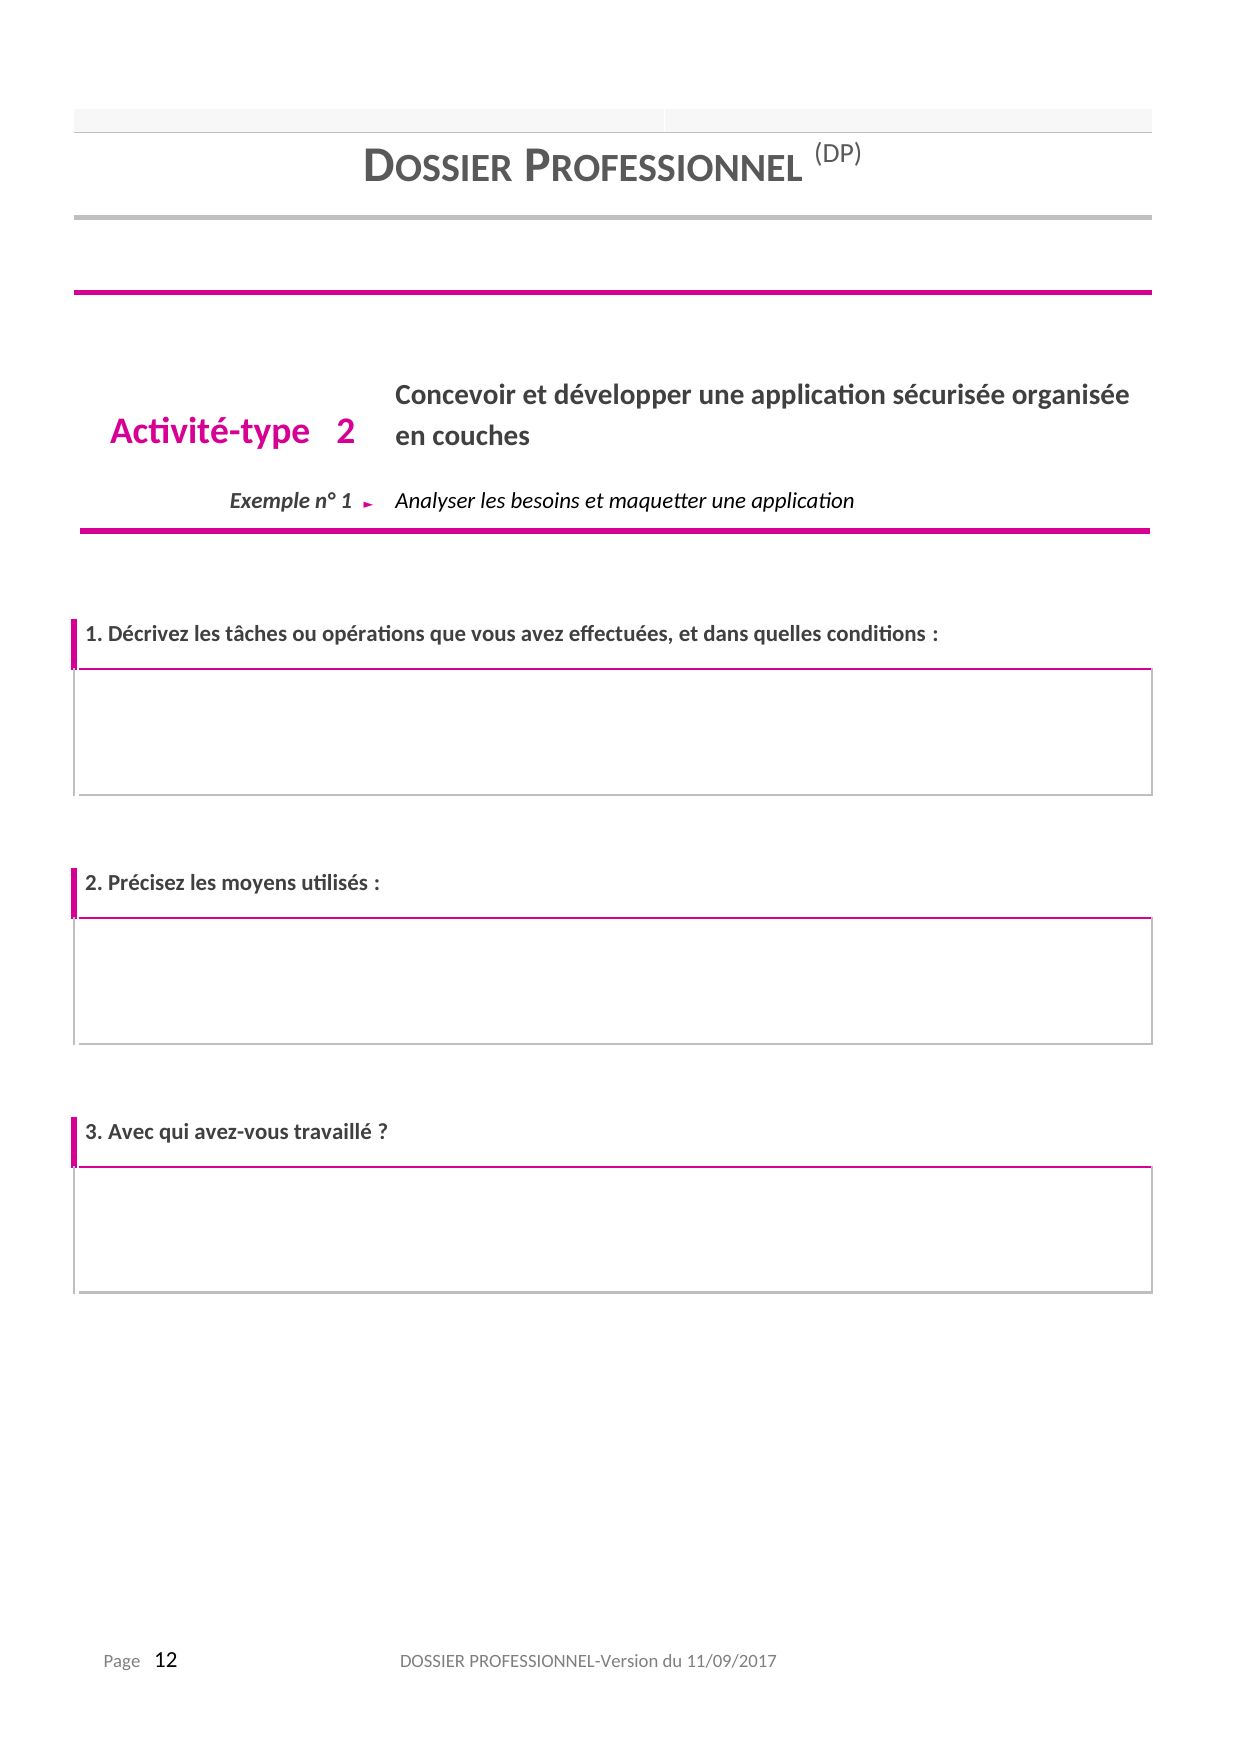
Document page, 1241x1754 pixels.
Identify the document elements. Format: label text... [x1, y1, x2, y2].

table_cell 1. Décrivez les tâches ou opérations que vous avez effectuées, et dans quelles conditions : [77, 619, 1152, 668]
table_cell Analyser les besoins et maquetter une application [384, 473, 1152, 528]
table_cell [74, 528, 1152, 583]
table_cell Exemple n° 1 ► [74, 473, 384, 528]
table_cell [74, 583, 1152, 619]
table_cell [75, 1006, 1151, 1042]
table_cell [75, 1255, 1151, 1291]
table_cell [74, 1081, 1152, 1117]
table_cell [75, 668, 1151, 706]
table_cell [75, 758, 1151, 793]
table_header 2 [325, 376, 384, 473]
table_cell 3. Avec qui avez-vous travaillé ? [77, 1117, 1152, 1166]
table_cell [75, 1204, 1151, 1255]
table_cell [75, 955, 1151, 1006]
table_cell [75, 917, 1151, 955]
table_cell [75, 706, 1151, 757]
table_cell [74, 1291, 1152, 1330]
table_cell [75, 1166, 1151, 1204]
table_cell [74, 832, 1152, 868]
table_cell [74, 794, 1152, 832]
table_header Concevoir et développer une application sécurisée organisée en couches [384, 376, 1152, 473]
table_cell 2. Précisez les moyens utilisés : [77, 868, 1152, 917]
table_header Activité-type [74, 376, 325, 473]
table_cell [74, 1043, 1152, 1081]
